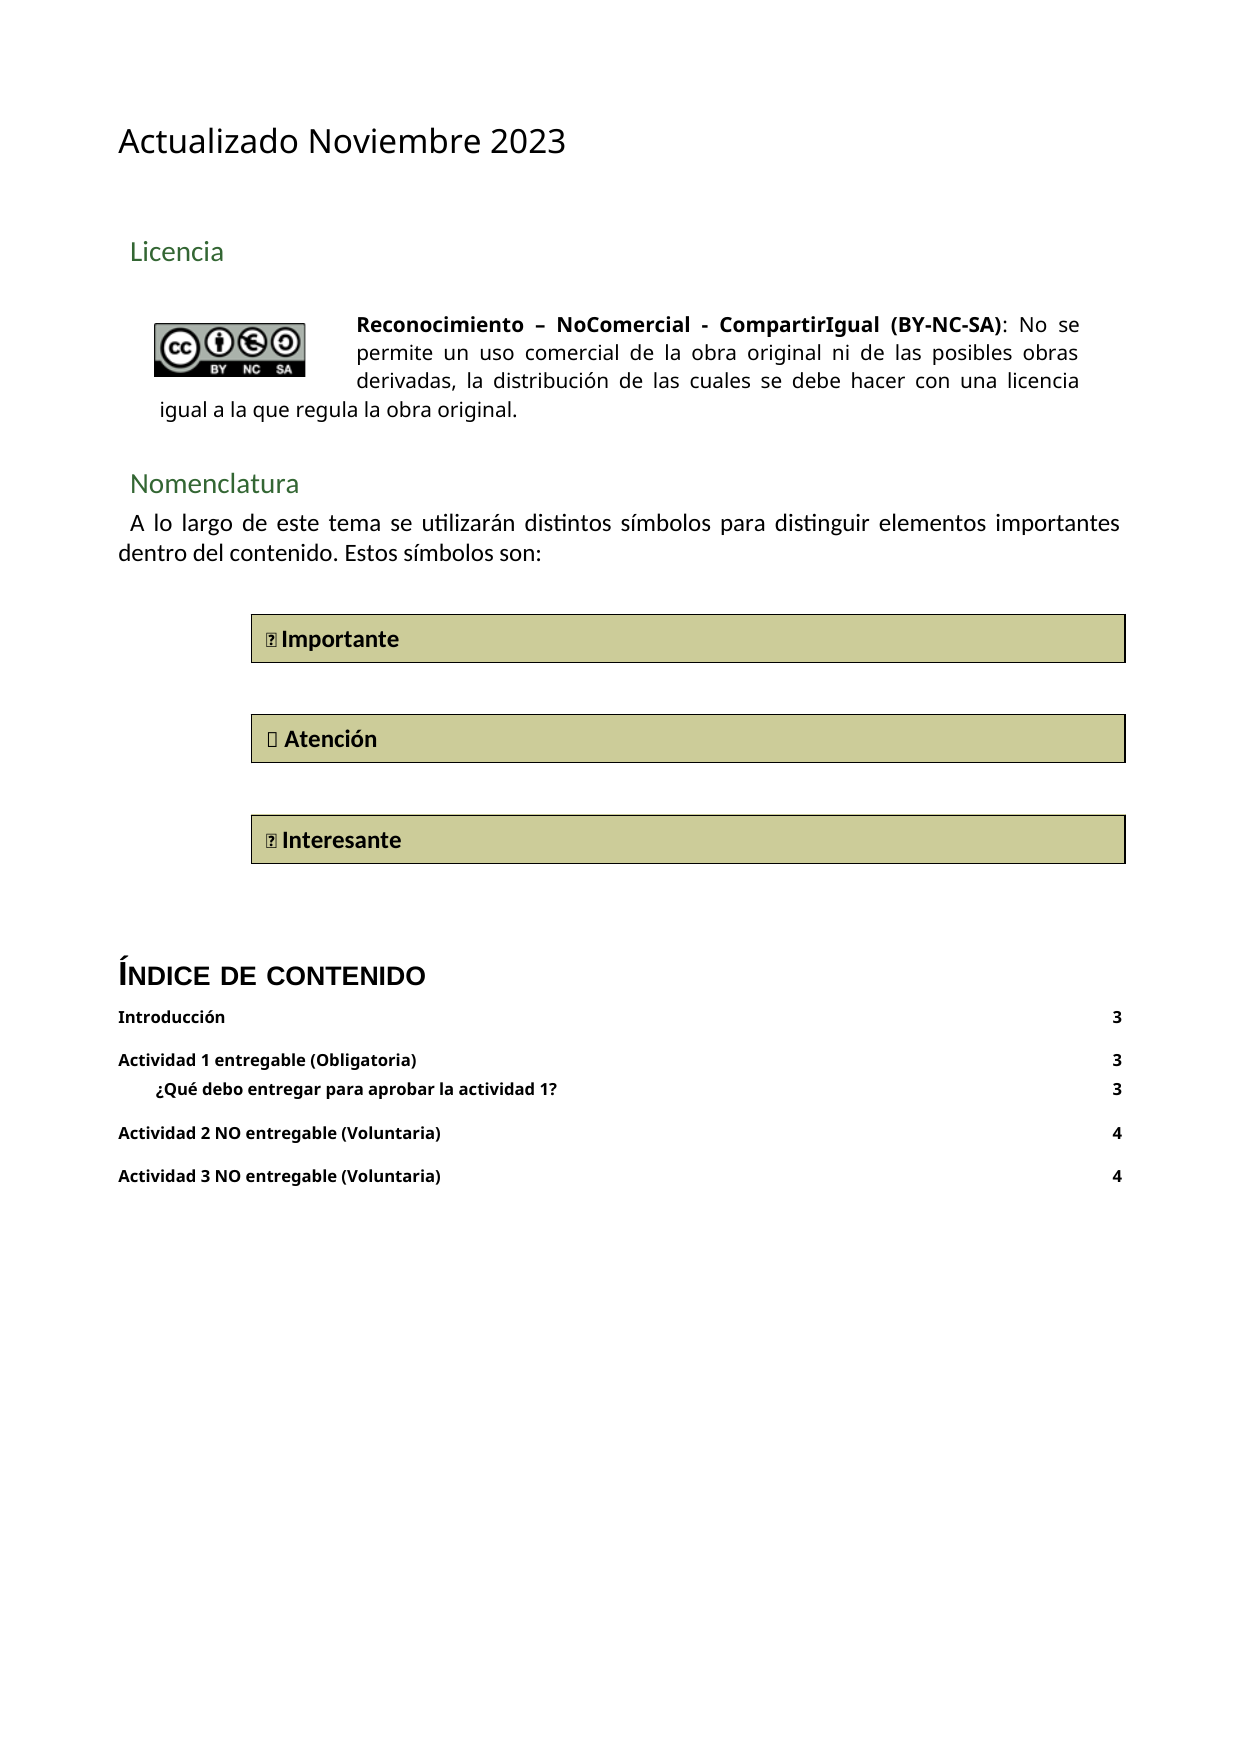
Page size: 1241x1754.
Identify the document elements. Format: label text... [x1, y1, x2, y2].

text ❕ Atención [252, 715, 1124, 762]
text Reconocimiento – NoComercial - CompartirIgual (BY-NC-SA): No se permite un uso comercial de la obra original ni de las posibles obras derivadas, la distribución de las cuales se debe hacer con una licencia igual a la que regula la obra original. [159, 310, 1080, 423]
text Actividad 2 NO entregable (Voluntaria) 4 [118, 1122, 1122, 1144]
text Actividad 1 entregable (Obligatoria) 3 [118, 1049, 1122, 1072]
text Nomenclatura [118, 465, 1122, 500]
text Índice de contenido [118, 954, 1122, 993]
text ¿Qué debo entregar para aprobar la actividad 1? 3 [156, 1078, 1122, 1101]
text Actualizado Noviembre 2023 [118, 118, 1122, 163]
text A lo largo de este tema se utilizarán distintos símbolos para distinguir elementos importantes dentro del contenido. Estos símbolos son: [118, 507, 1122, 568]
text 📖 Importante [252, 615, 1124, 662]
text Introducción 3 [118, 1005, 1122, 1028]
text 💬 Interesante [252, 816, 1124, 863]
text Actividad 3 NO entregable (Voluntaria) 4 [118, 1165, 1122, 1188]
picture [154, 323, 306, 377]
text Licencia [118, 233, 1122, 268]
